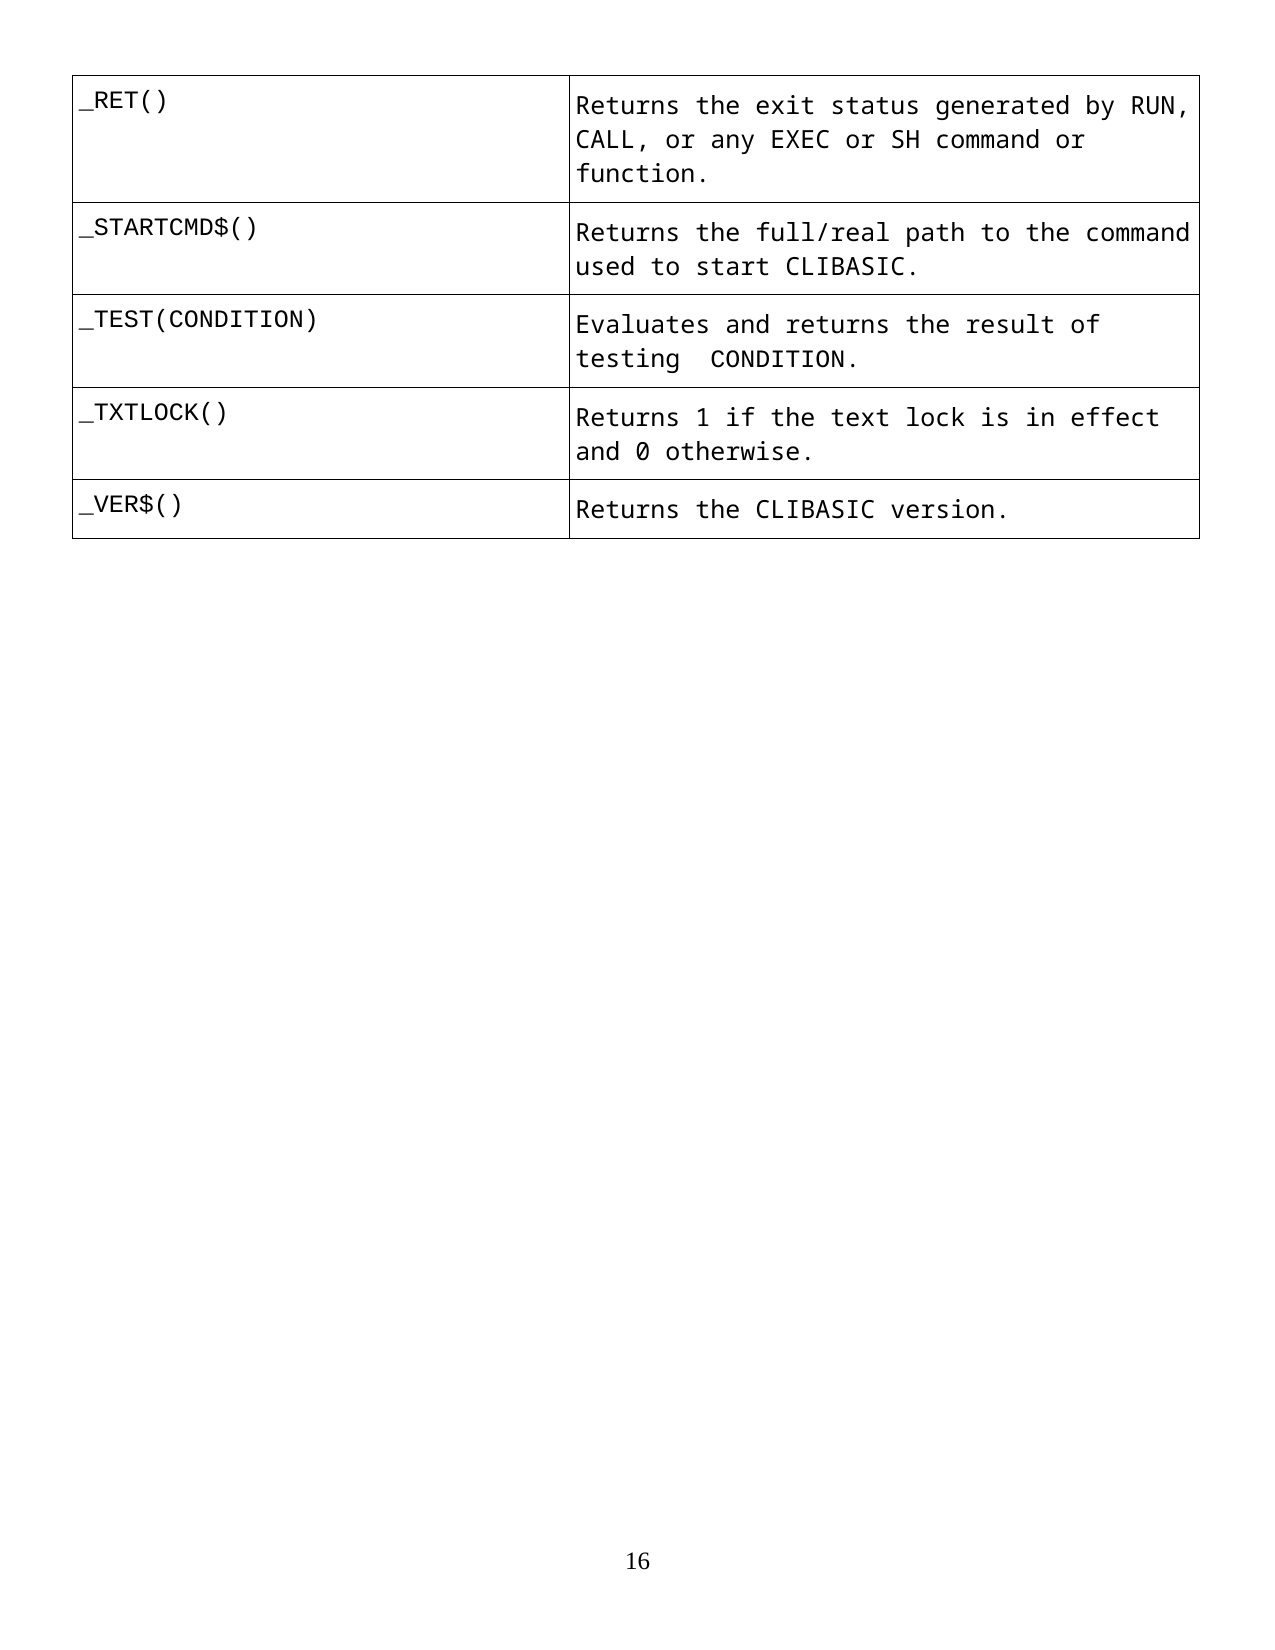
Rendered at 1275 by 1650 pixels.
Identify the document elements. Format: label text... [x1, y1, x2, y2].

table_cell Returns the full/real path to the command used to start CLIBASIC. [570, 203, 1199, 294]
table_cell _STARTCMD$() [73, 203, 569, 294]
table_cell Returns 1 if the text lock is in effect and 0 otherwise. [570, 388, 1199, 479]
table_cell _VER$() [73, 480, 569, 538]
table_cell _TXTLOCK() [73, 388, 569, 479]
table_cell Returns the exit status generated by RUN, CALL, or any EXEC or SH command or function. [570, 76, 1199, 202]
table_cell Evaluates and returns the result of testing CONDITION. [570, 295, 1199, 387]
table_cell _TEST(CONDITION) [73, 295, 569, 387]
table_cell _RET() [73, 76, 569, 202]
table_cell Returns the CLIBASIC version. [570, 480, 1199, 538]
